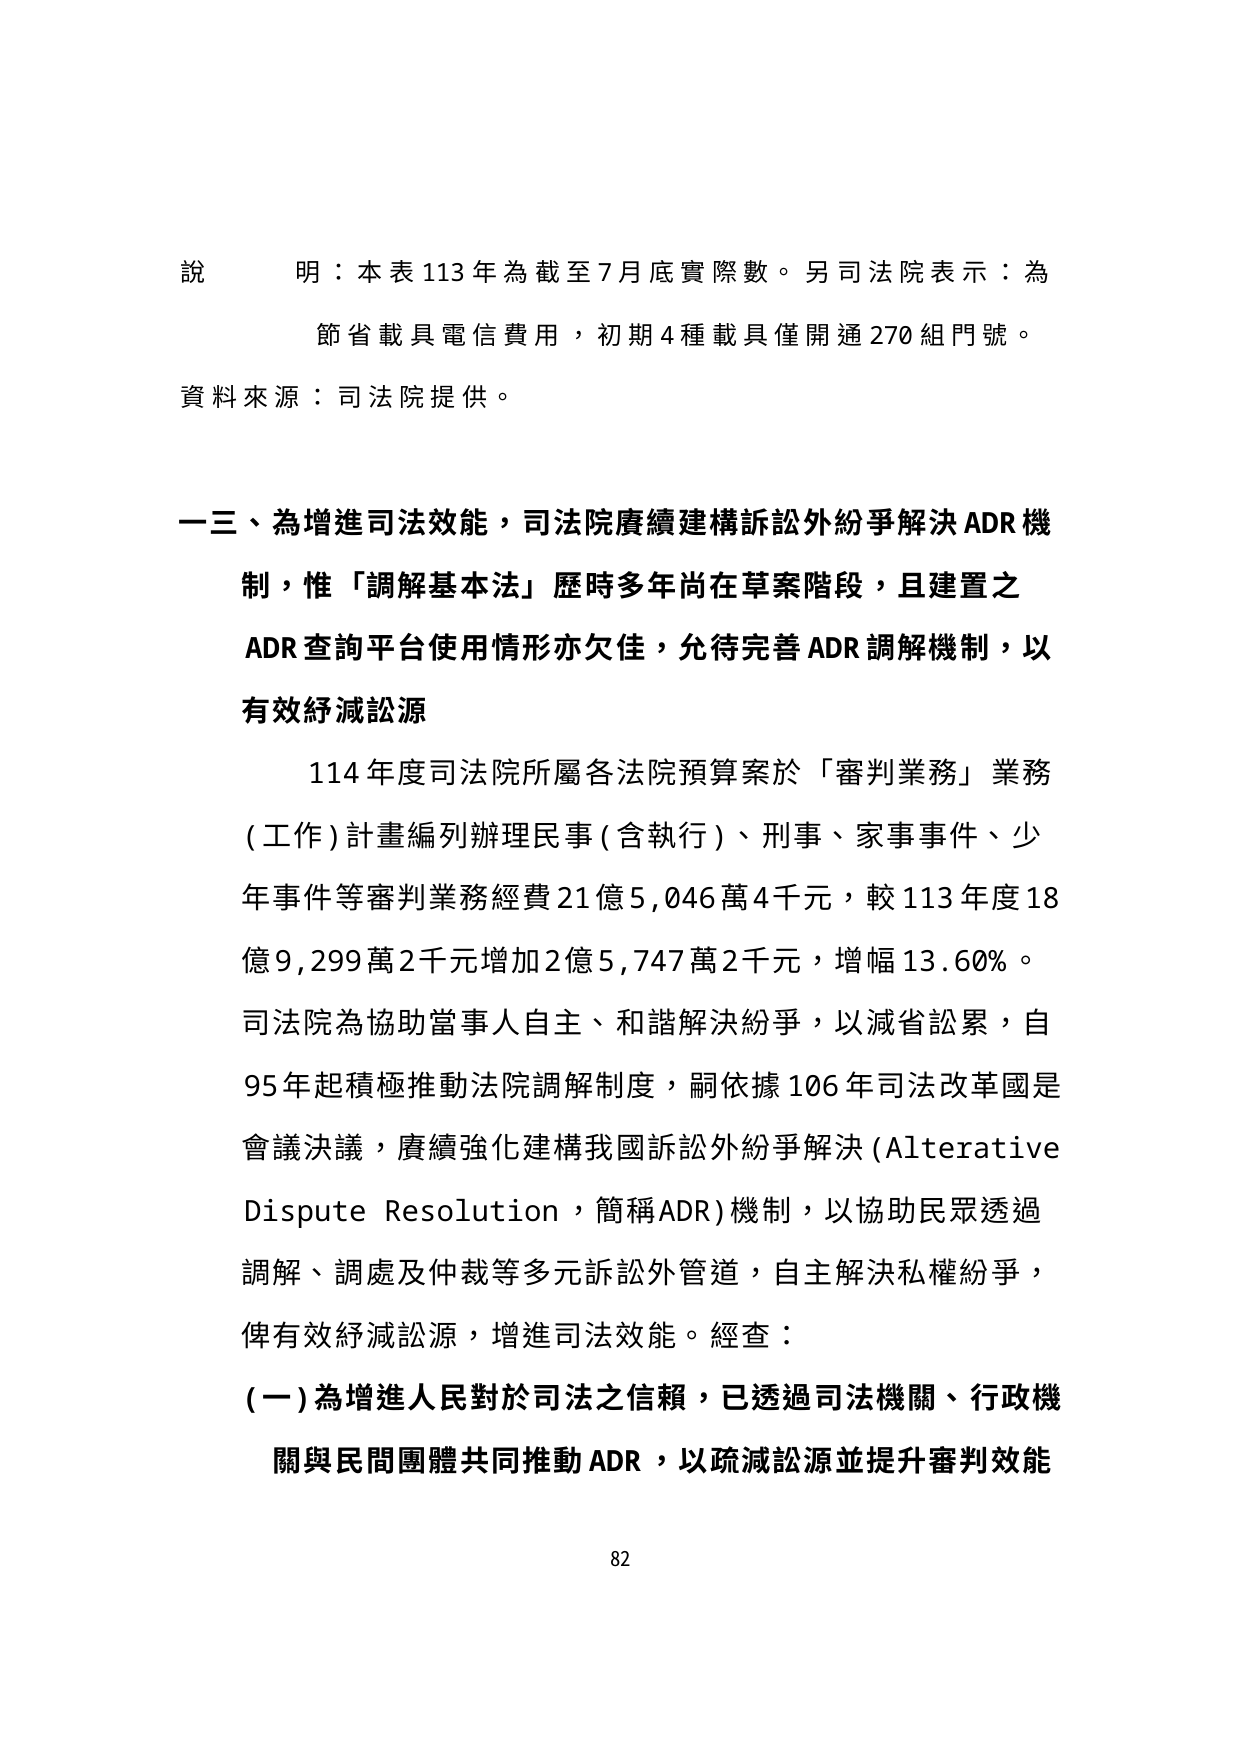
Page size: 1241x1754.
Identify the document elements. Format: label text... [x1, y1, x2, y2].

text 一三、為增進司法效能，司法院賡續建構訴訟外紛爭解決ADR機制，惟「調解基本法」歷時多年尚在草案階段，且建置之ADR查詢平台使用情形亦欠佳，允待完善ADR調解機制，以有效紓減訟源 [177, 479, 1063, 729]
text 資料來源：司法院提供。 [177, 354, 1063, 417]
text 說 明：本表113年為截至7月底實際數。另司法院表示：為節省載具電信費用，初期4種載具僅開通270組門號。 [177, 229, 1063, 354]
text (一)為增進人民對於司法之信賴，已透過司法機關、行政機關與民間團體共同推動ADR，以疏減訟源並提升審判效能 [236, 1354, 1063, 1479]
text 114年度司法院所屬各法院預算案於「審判業務」業務(工作)計畫編列辦理民事(含執行)、刑事、家事事件、少年事件等審判業務經費21億5,046萬4千元，較113年度18億9,299萬2千元增加2億5,747萬2千元，增幅13.60%。司法院為協助當事人自主、和諧解決紛爭，以減省訟累，自95年起積極推動法院調解制度，嗣依據106年司法改革國是會議決議，賡續強化建構我國訴訟外紛爭解決(Alterative Dispute Resolution，簡稱ADR)機制，以協助民眾透過調解、調處及仲裁等多元訴訟外管道，自主解決私權紛爭，俾有效紓減訟源，增進司法效能。經查： [236, 729, 1063, 1354]
